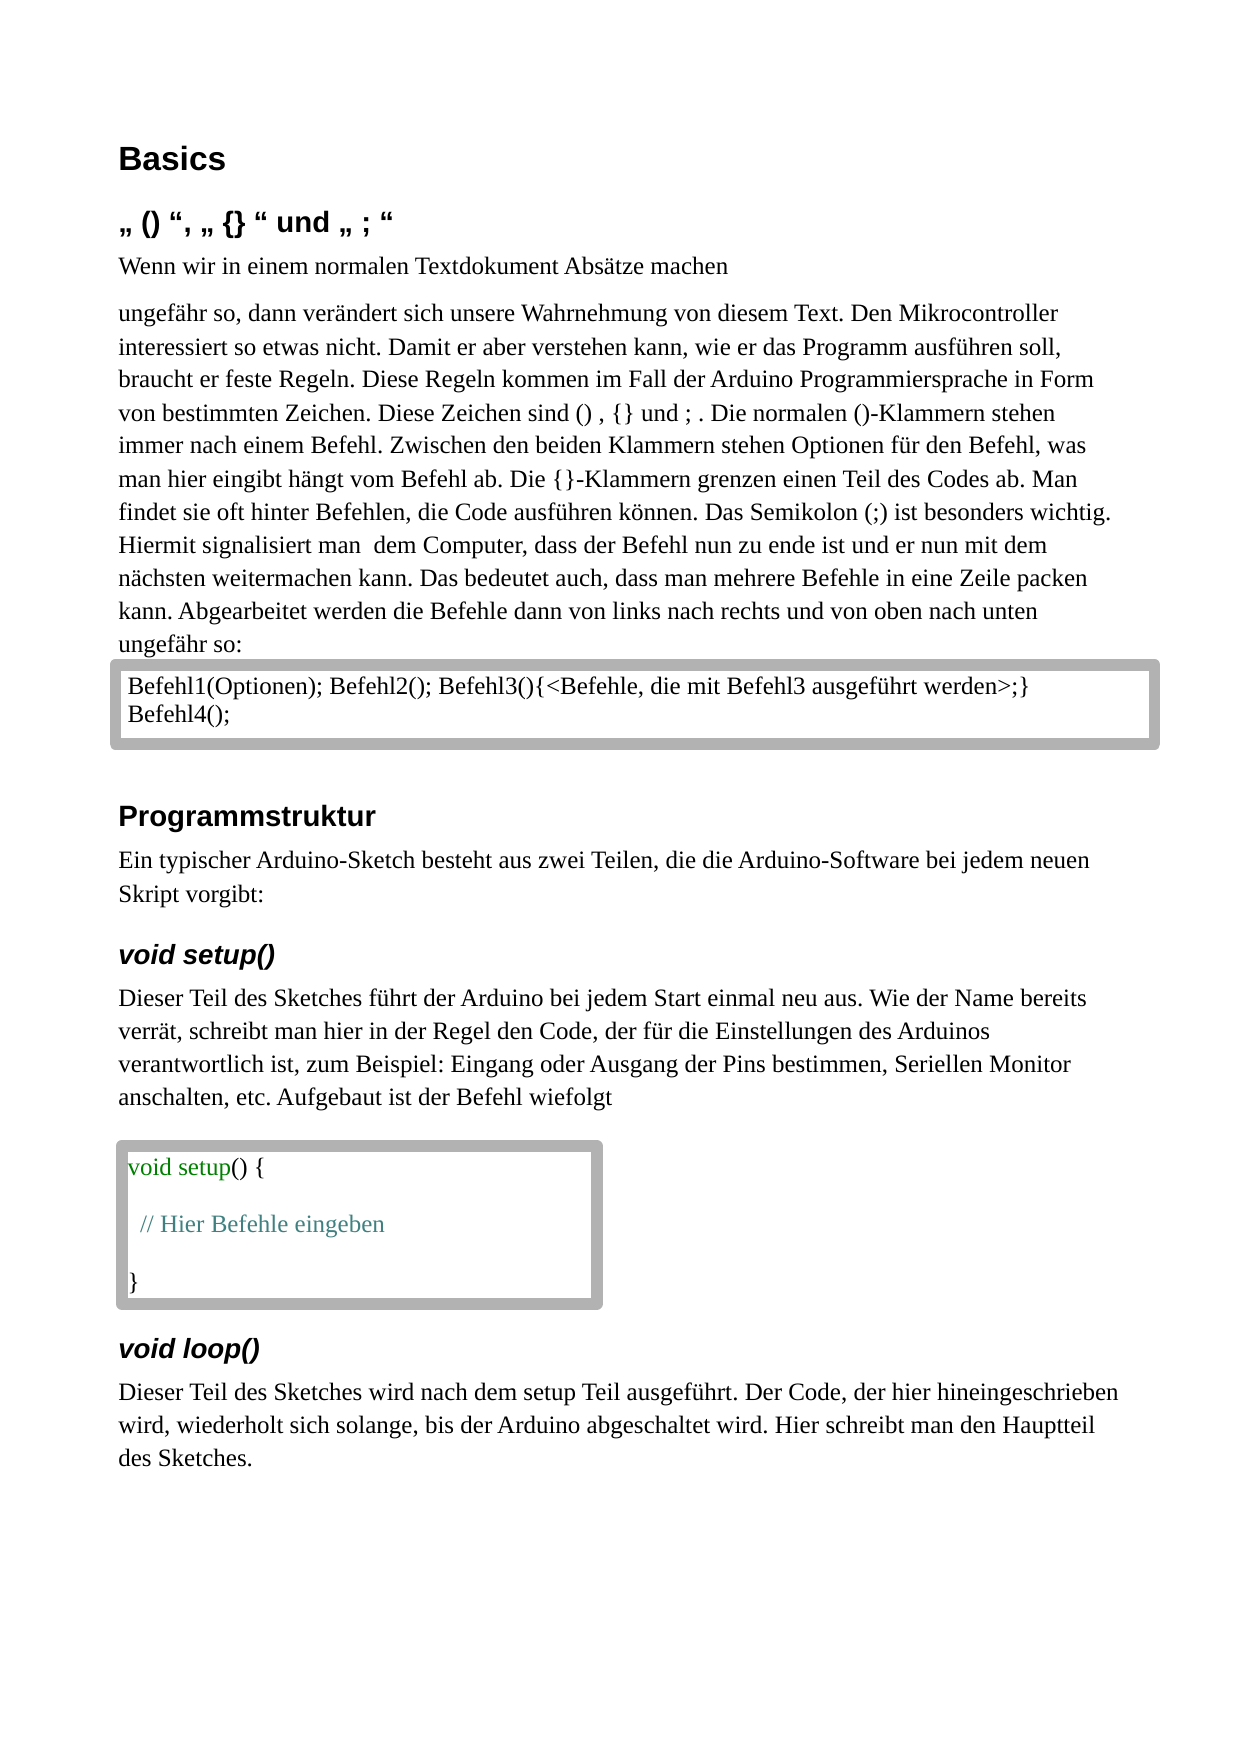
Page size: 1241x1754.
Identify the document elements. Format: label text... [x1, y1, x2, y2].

text Dieser Teil des Sketches führt der Arduino bei jedem Start einmal neu aus. Wie der Name bereits verrät, schreibt man hier in der Regel den Code, der für die Einstellungen des Arduinos verantwortlich ist, zum Beispiel: Eingang oder Ausgang der Pins bestimmen, Seriellen Monitor anschalten, etc. Aufgebaut ist der Befehl wiefolgt [118, 983, 1122, 1111]
subtitle „ () “, „ {} “ und „ ; “ [118, 205, 1122, 238]
text Wenn wir in einem normalen Textdokument Absätze machen [118, 251, 1122, 280]
subtitle Programmstruktur [118, 799, 1122, 833]
subtitle Basics [118, 139, 1122, 178]
text ungefähr so, dann verändert sich unsere Wahrnehmung von diesem Text. Den Mikrocontroller interessiert so etwas nicht. Damit er aber verstehen kann, wie er das Programm ausführen soll, braucht er feste Regeln. Diese Regeln kommen im Fall der Arduino Programmiersprache in Form von bestimmten Zeichen. Diese Zeichen sind () , {} und ; . Die normalen ()-Klammern stehen immer nach einem Befehl. Zwischen den beiden Klammern stehen Optionen für den Befehl, was man hier eingibt hängt vom Befehl ab. Die {}-Klammern grenzen einen Teil des Codes ab. Man findet sie oft hinter Befehlen, die Code ausführen können. Das Semikolon (;) ist besonders wichtig. Hiermit signalisiert man dem Computer, dass der Befehl nun zu ende ist und er nun mit dem nächsten weitermachen kann. Das bedeutet auch, dass man mehrere Befehle in eine Zeile packen kann. Abgearbeitet werden die Befehle dann von links nach rechts und von oben nach unten ungefähr so: [118, 298, 1122, 657]
text Dieser Teil des Sketches wird nach dem setup Teil ausgeführt. Der Code, der hier hineingeschrieben wird, wiederholt sich solange, bis der Arduino abgeschaltet wird. Hier schreibt man den Hauptteil des Sketches. [118, 1377, 1122, 1472]
subtitle void setup() [118, 939, 1122, 971]
text Ein typischer Arduino-Sketch besteht aus zwei Teilen, die die Arduino-Software bei jedem neuen Skript vorgibt: [118, 846, 1122, 907]
subtitle void loop() [118, 1333, 1122, 1364]
